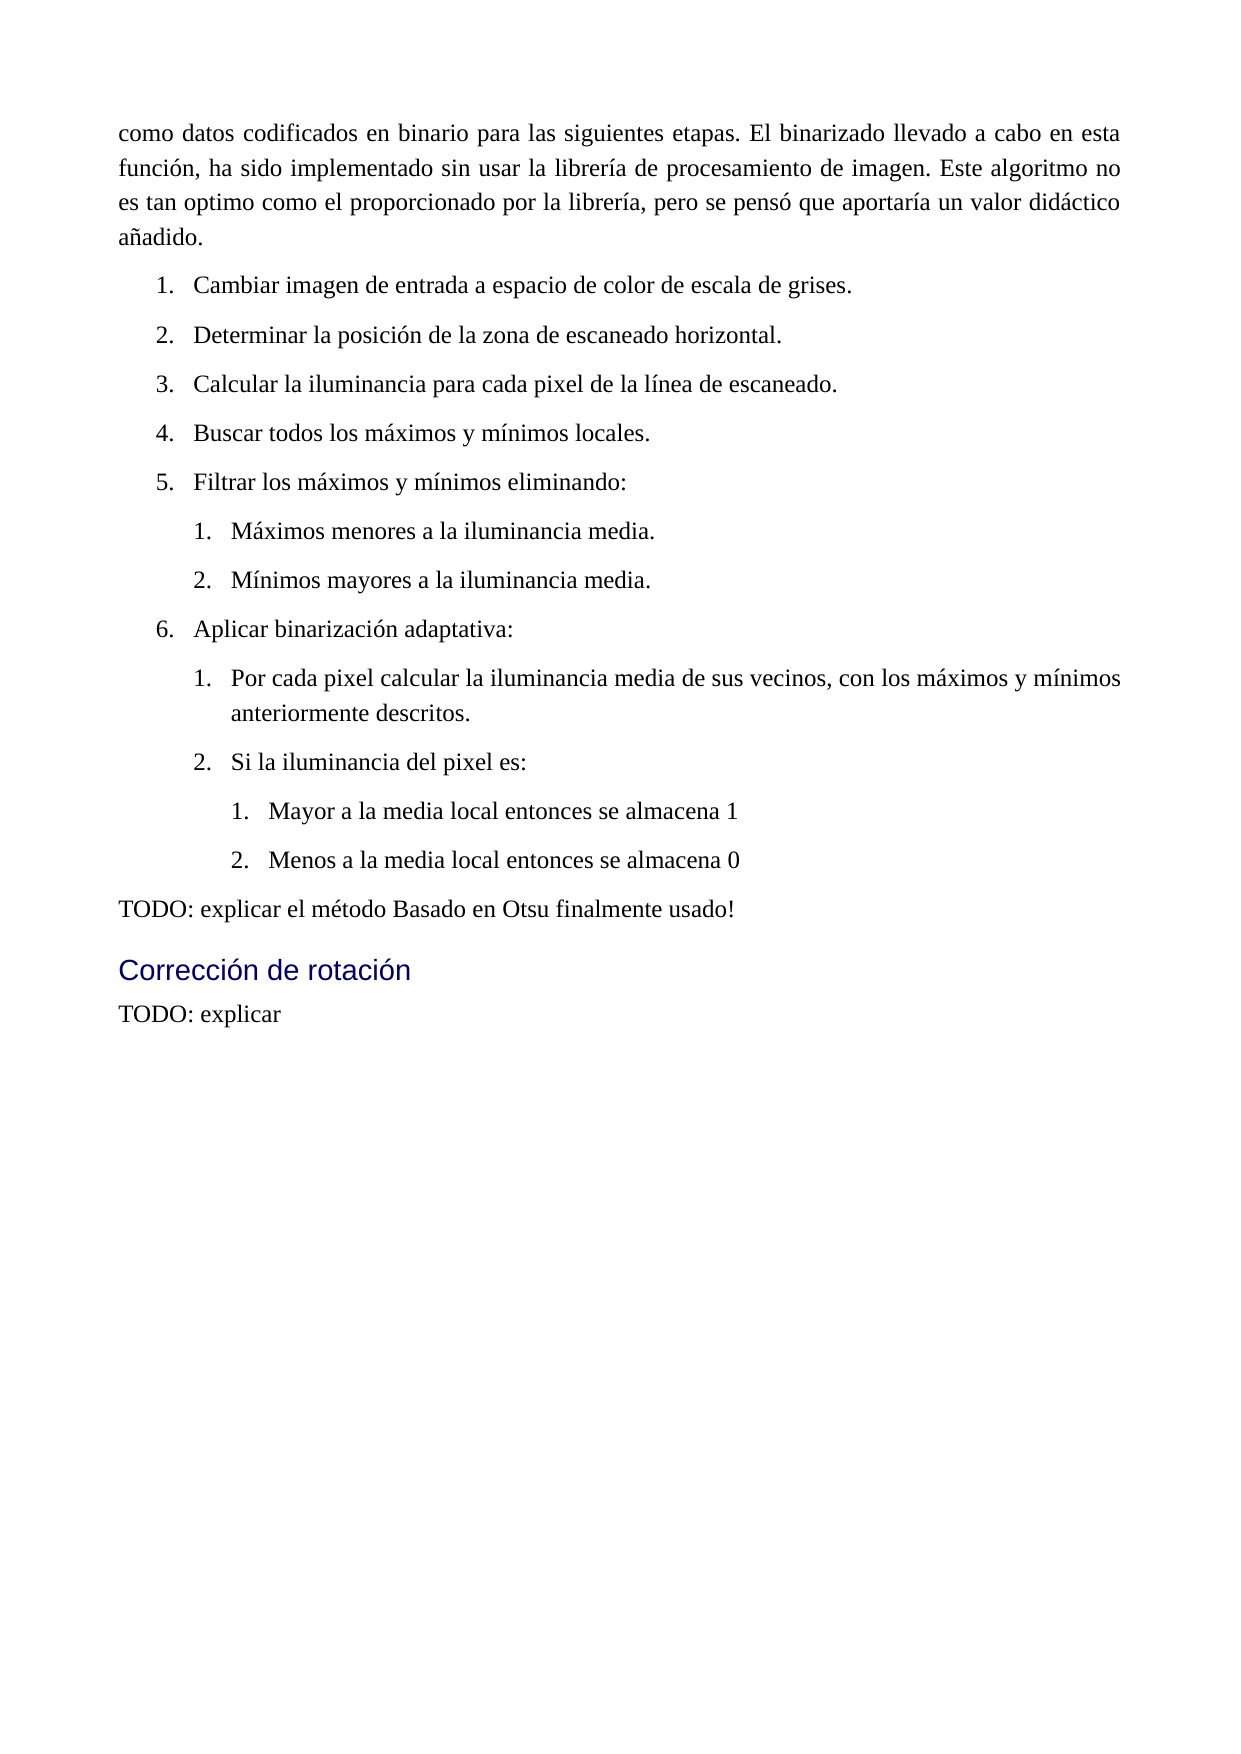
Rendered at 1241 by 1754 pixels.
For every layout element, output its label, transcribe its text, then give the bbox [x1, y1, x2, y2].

list Mayor a la media local entonces se almacena 1 [231, 796, 1122, 824]
list Determinar la posición de la zona de escaneado horizontal. [156, 320, 1122, 348]
list Mínimos mayores a la iluminancia media. [193, 565, 1122, 594]
list Máximos menores a la iluminancia media. [193, 516, 1122, 545]
list Si la iluminancia del pixel es: [193, 747, 1122, 775]
list Por cada pixel calcular la iluminancia media de sus vecinos, con los máximos y mínimos anteriormente descritos. [193, 663, 1122, 726]
list Filtrar los máximos y mínimos eliminando: [156, 467, 1122, 496]
list Cambiar imagen de entrada a espacio de color de escala de grises. [156, 271, 1122, 299]
text TODO: explicar el método Basado en Otsu finalmente usado! [118, 894, 1122, 923]
subtitle Corrección de rotación [118, 953, 1122, 987]
text como datos codificados en binario para las siguientes etapas. El binarizado llevado a cabo en esta función, ha sido implementado sin usar la librería de procesamiento de imagen. Este algoritmo no es tan optimo como el proporcionado por la librería, pero se pensó que aportaría un valor didáctico añadido. [118, 118, 1122, 250]
text TODO: explicar [118, 999, 1122, 1028]
list Aplicar binarización adaptativa: [156, 614, 1122, 643]
list Buscar todos los máximos y mínimos locales. [156, 418, 1122, 447]
list Calcular la iluminancia para cada pixel de la línea de escaneado. [156, 369, 1122, 397]
list Menos a la media local entonces se almacena 0 [231, 845, 1122, 873]
